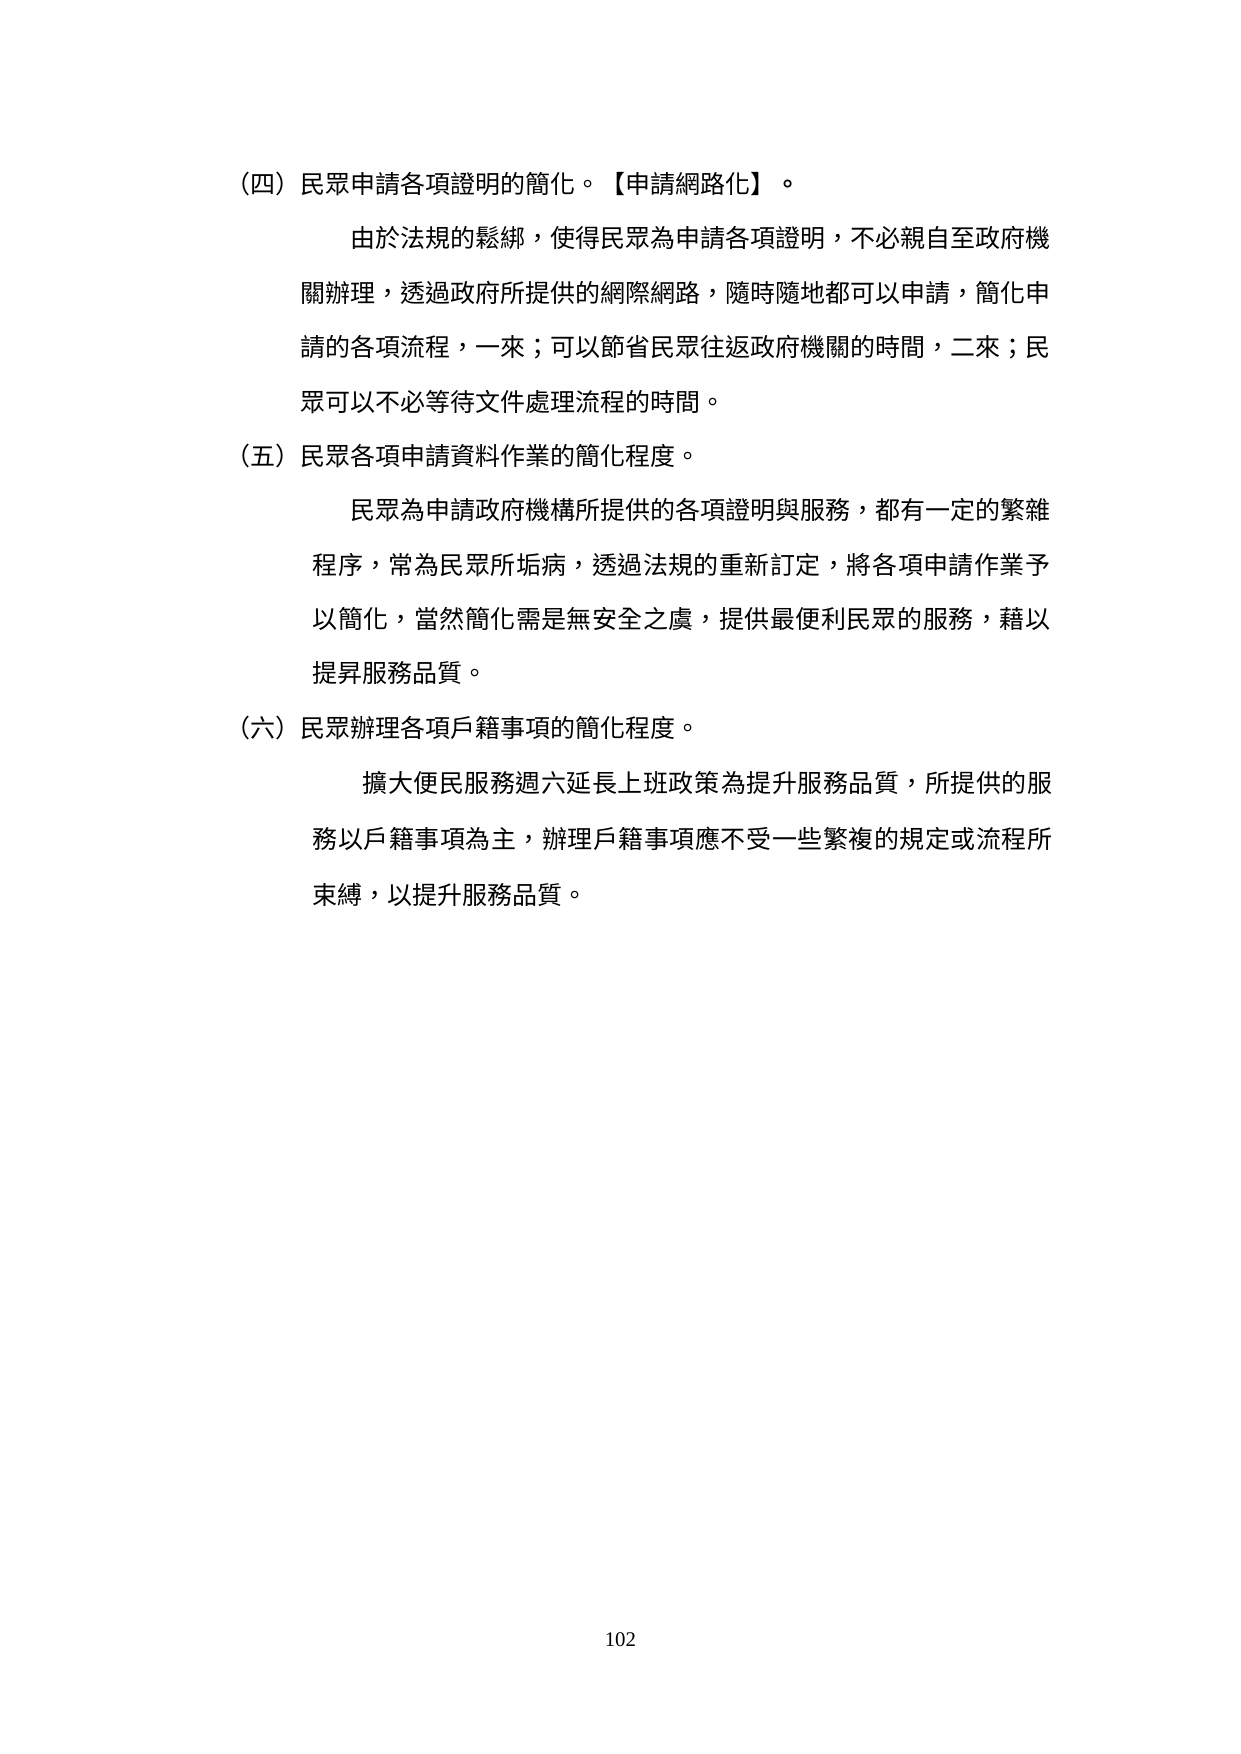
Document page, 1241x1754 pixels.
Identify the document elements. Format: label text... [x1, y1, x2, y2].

text （六）民眾辦理各項戶籍事項的簡化程度。 [225, 708, 1050, 744]
text （四）民眾申請各項證明的簡化。【申請網路化】。 [225, 164, 1050, 201]
text 擴大便民服務週六延長上班政策為提升服務品質，所提供的服務以戶籍事項為主，辦理戶籍事項應不受一些繁複的規定或流程所束縛，以提升服務品質。 [312, 763, 1053, 913]
text 由於法規的鬆綁，使得民眾為申請各項證明，不必親自至政府機關辦理，透過政府所提供的網際網路，隨時隨地都可以申請，簡化申請的各項流程，一來；可以節省民眾往返政府機關的時間，二來；民眾可以不必等待文件處理流程的時間。 [300, 219, 1050, 418]
text 民眾為申請政府機構所提供的各項證明與服務，都有一定的繁雜程序，常為民眾所垢病，透過法規的重新訂定，將各項申請作業予以簡化，當然簡化需是無安全之虞，提供最便利民眾的服務，藉以提昇服務品質。 [312, 491, 1050, 690]
text （五）民眾各項申請資料作業的簡化程度。 [225, 436, 1050, 473]
